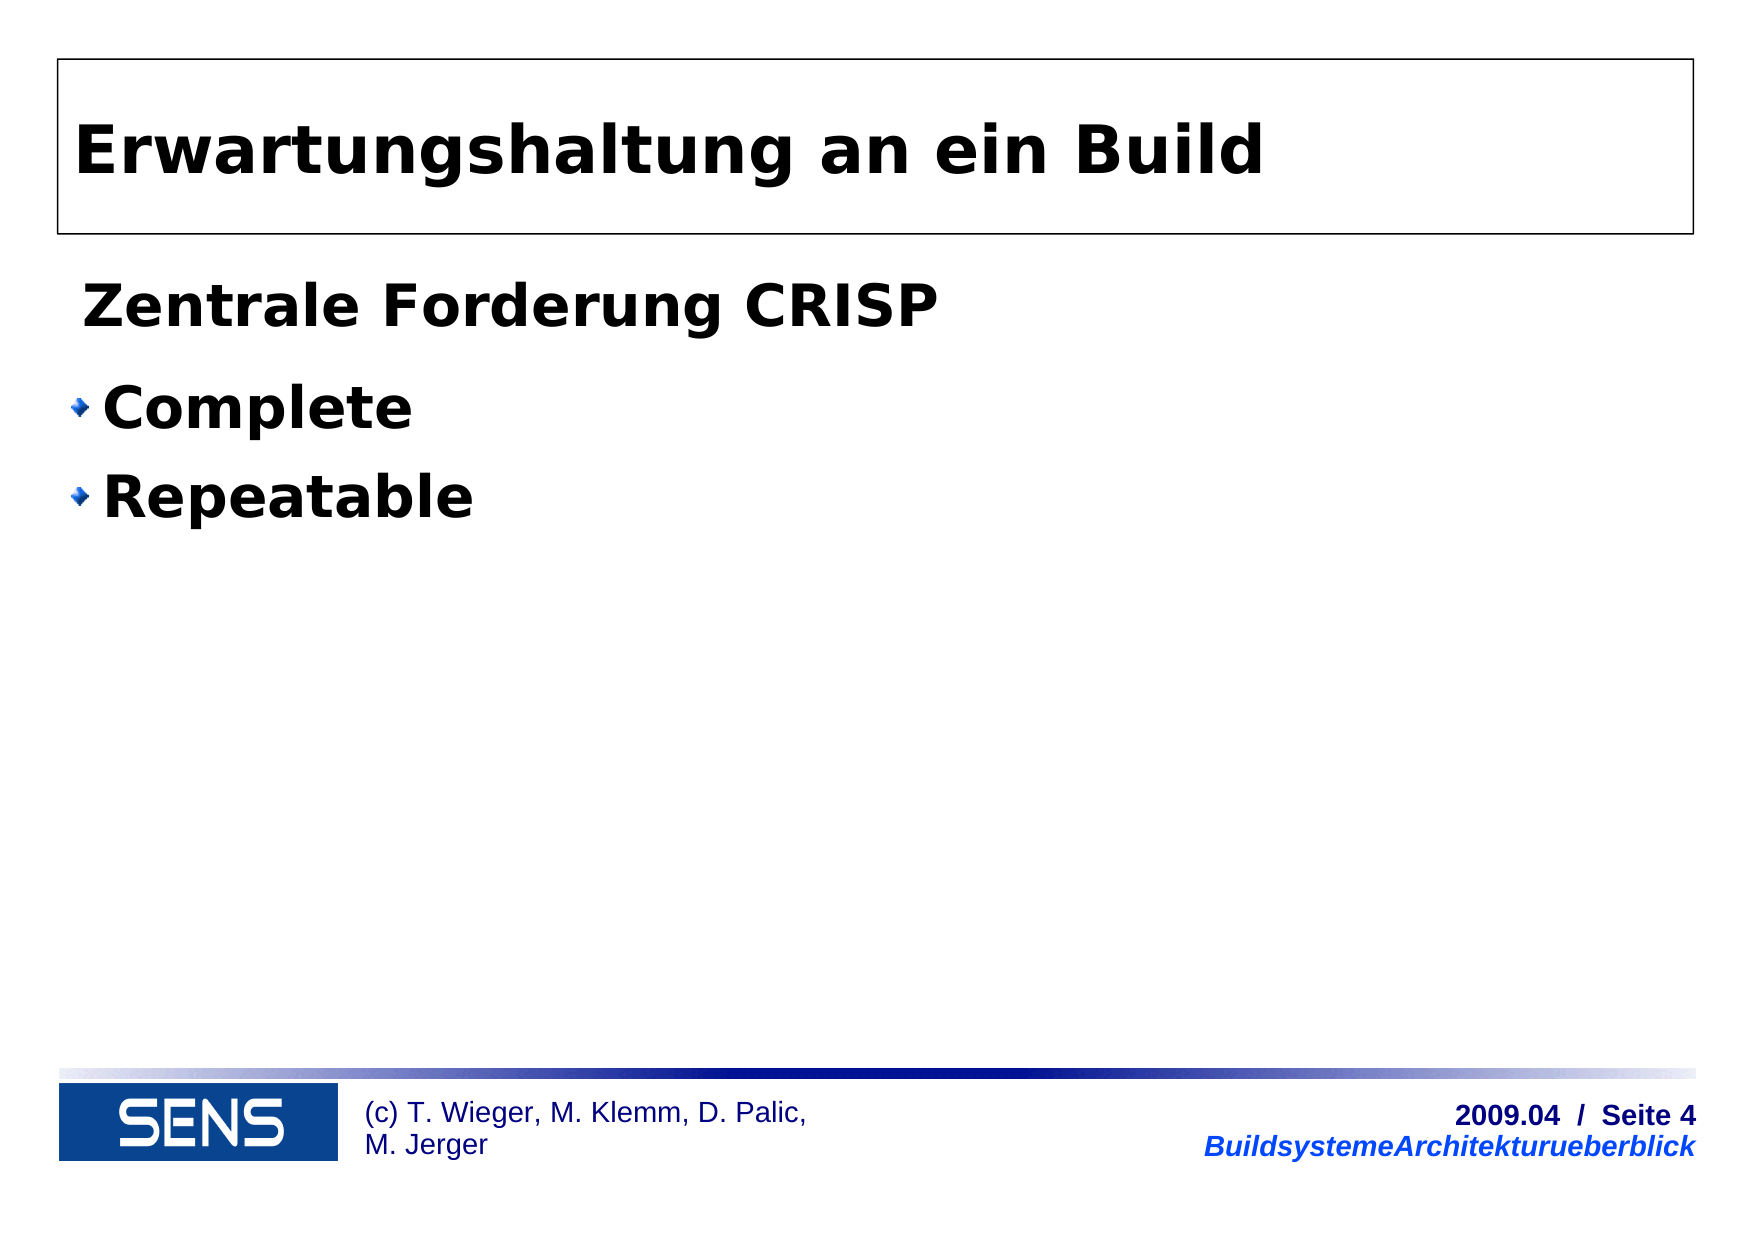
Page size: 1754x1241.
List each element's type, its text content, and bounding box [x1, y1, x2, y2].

title Erwartungshaltung an ein Build [73, 53, 1693, 248]
list Zentrale Forderung CRISP Complete Repeatable [71, 272, 1693, 1038]
picture [59, 1068, 1696, 1079]
picture [59, 1083, 338, 1161]
